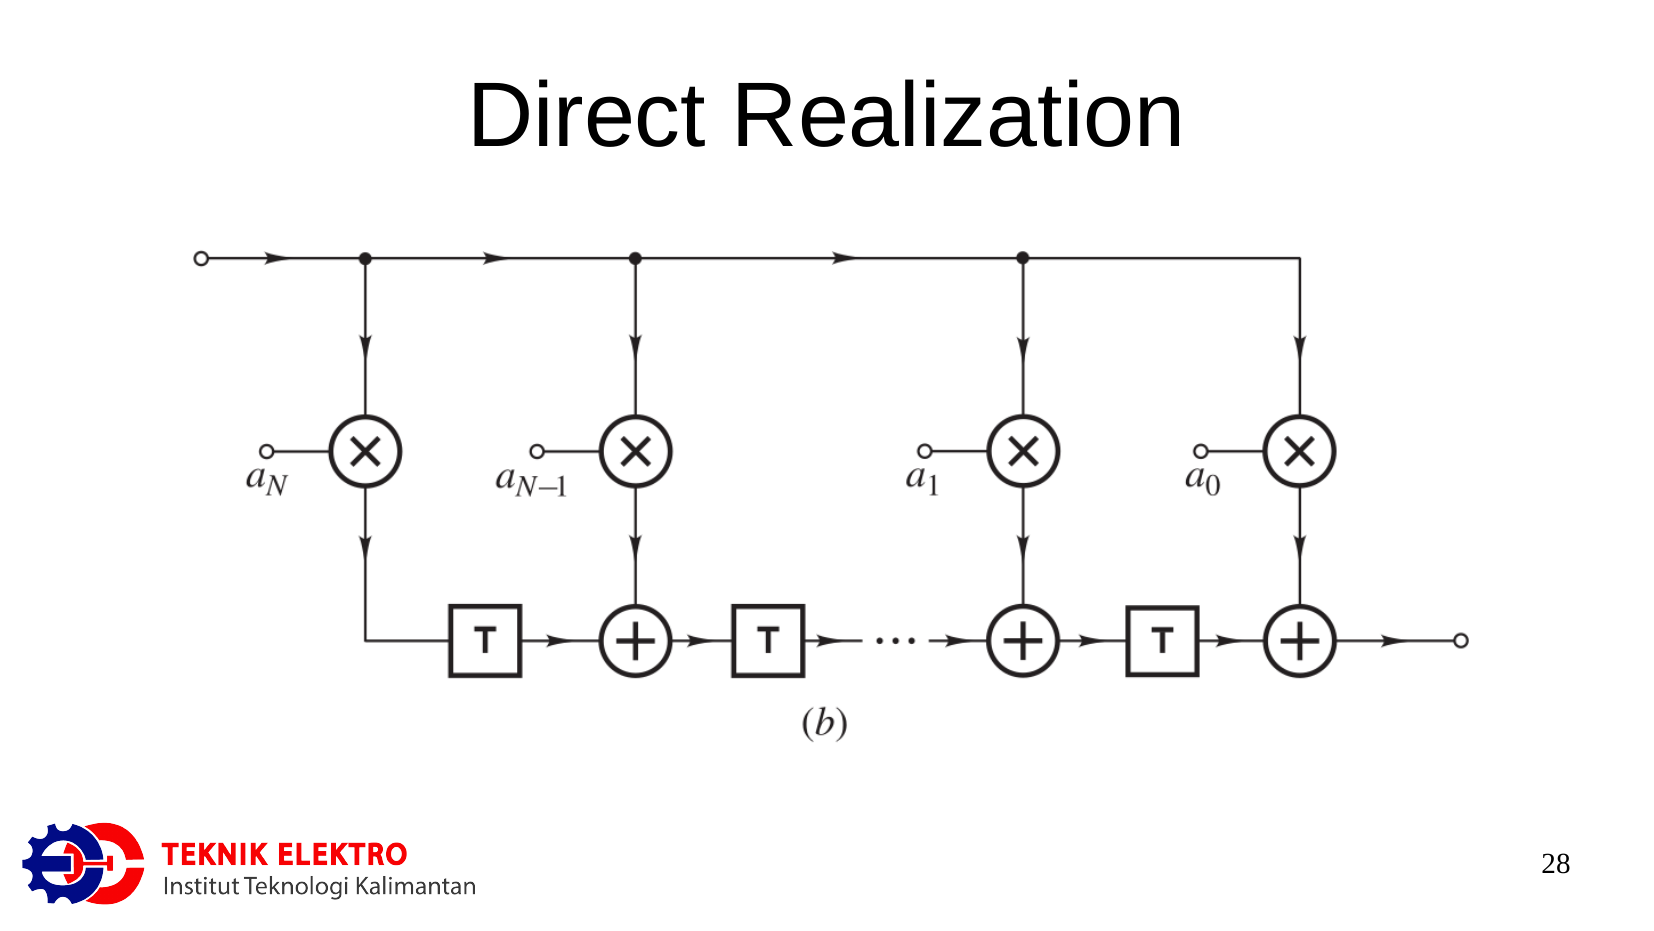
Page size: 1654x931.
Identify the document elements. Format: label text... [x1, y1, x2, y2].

picture [176, 217, 1477, 758]
picture [21, 784, 476, 931]
title Direct Realization [82, 37, 1571, 193]
